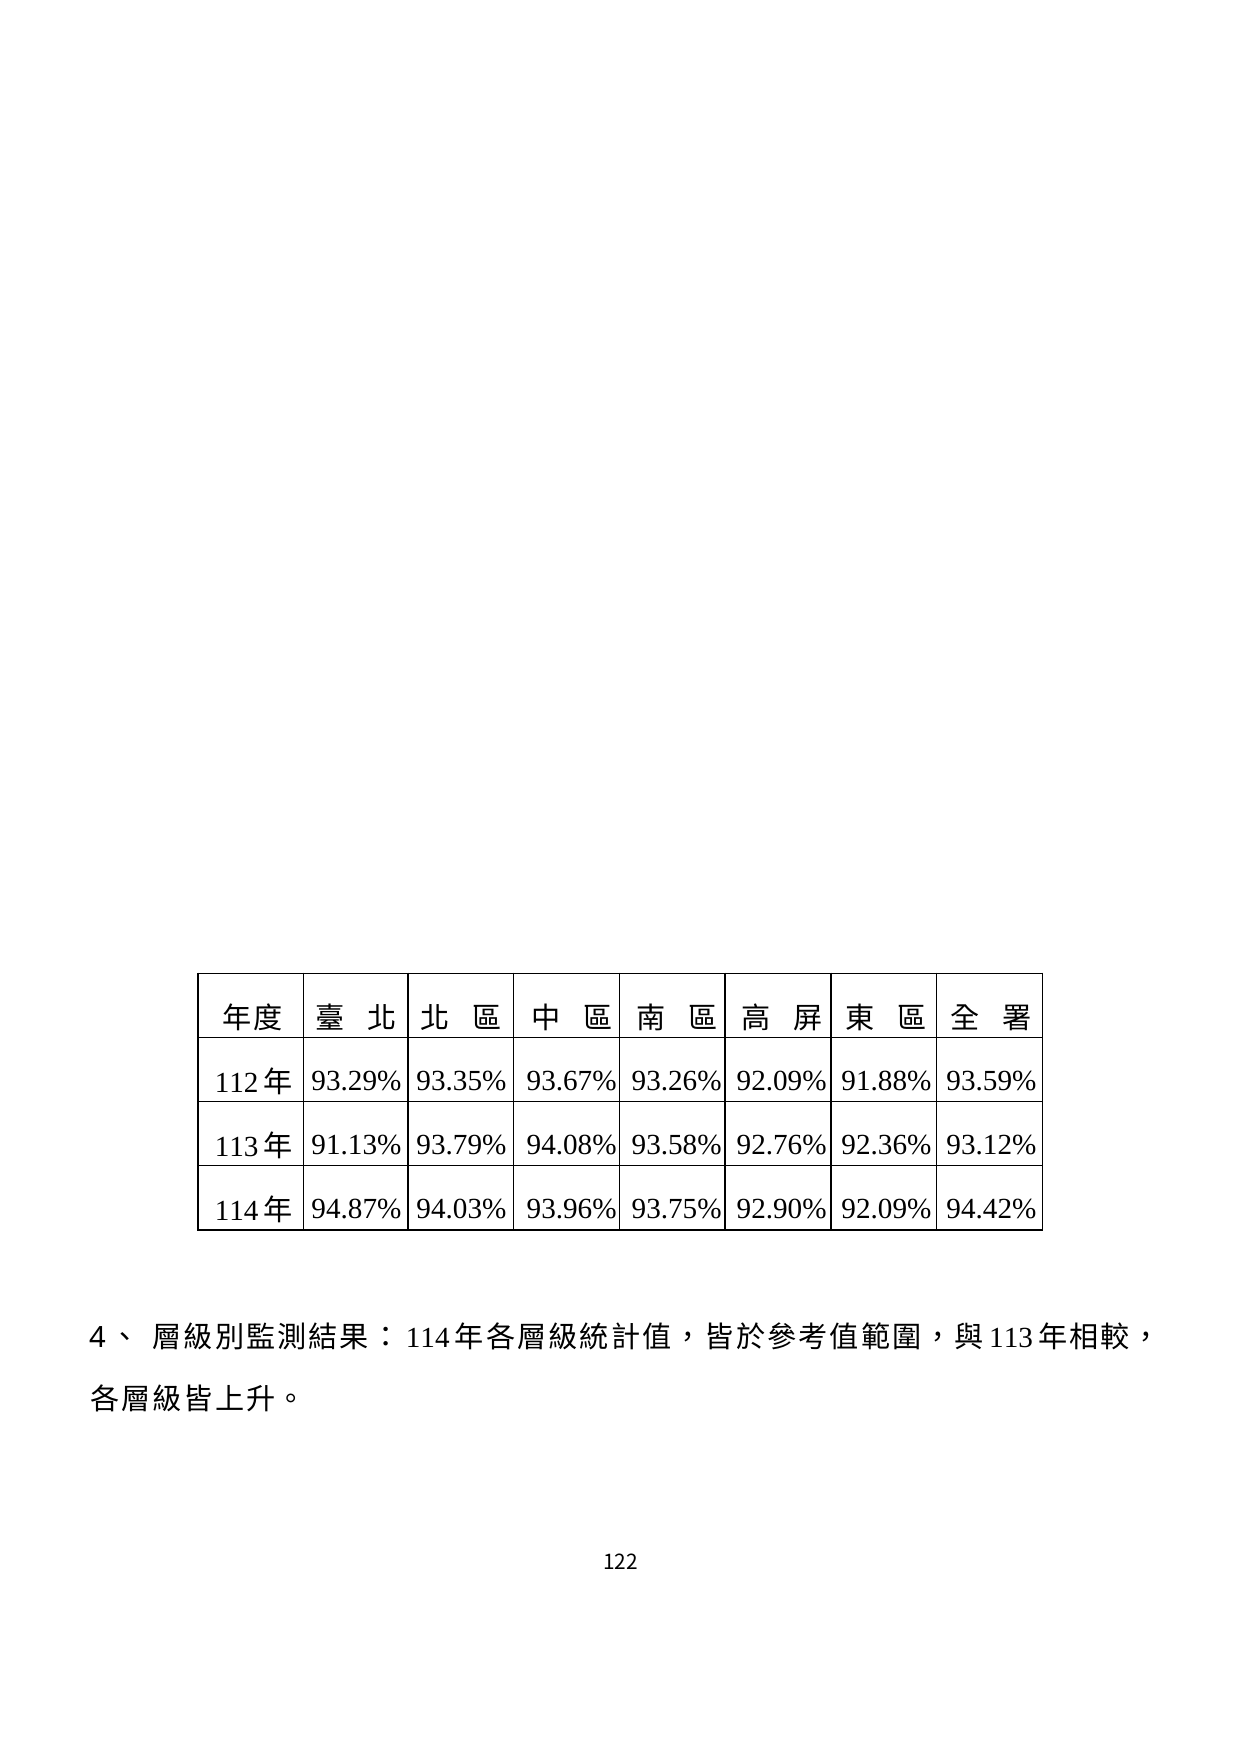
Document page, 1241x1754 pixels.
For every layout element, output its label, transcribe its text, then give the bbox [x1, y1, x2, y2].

table_cell 94.03% [409, 1166, 513, 1229]
table_cell 93.12% [937, 1102, 1042, 1165]
table_header 年度 [199, 974, 303, 1037]
table_cell 93.29% [304, 1038, 407, 1101]
list 層級別監測結果：114年各層級統計值，皆於參考值範圍，與113年相較，各層級皆上升。 [89, 1293, 1145, 1418]
table_cell 92.36% [832, 1102, 936, 1165]
table_cell 93.75% [620, 1166, 724, 1229]
table_cell 93.96% [514, 1166, 619, 1229]
table_header 北 區 [409, 974, 513, 1037]
table_cell 114年 [199, 1166, 303, 1229]
table_cell 92.09% [832, 1166, 936, 1229]
table_header 高 屏 [726, 974, 830, 1037]
table_cell 94.08% [514, 1102, 619, 1165]
table_cell 92.90% [726, 1166, 830, 1229]
table_cell 91.88% [832, 1038, 936, 1101]
table_cell 94.42% [937, 1166, 1042, 1229]
table_header 中 區 [514, 974, 619, 1037]
table_cell 92.76% [726, 1102, 830, 1165]
table_header 臺 北 [304, 974, 407, 1037]
table_cell 94.87% [304, 1166, 407, 1229]
table_cell 93.79% [409, 1102, 513, 1165]
table_header 全 署 [937, 974, 1042, 1037]
table_cell 93.58% [620, 1102, 724, 1165]
table_cell 92.09% [726, 1038, 830, 1101]
table_header 南 區 [620, 974, 724, 1037]
table_cell 93.67% [514, 1038, 619, 1101]
table_cell 93.35% [409, 1038, 513, 1101]
table_cell 91.13% [304, 1102, 407, 1165]
table_header 東 區 [832, 974, 936, 1037]
table_cell 112年 [199, 1038, 303, 1101]
table_cell 93.59% [937, 1038, 1042, 1101]
table_cell 113年 [199, 1102, 303, 1165]
table_cell 93.26% [620, 1038, 724, 1101]
